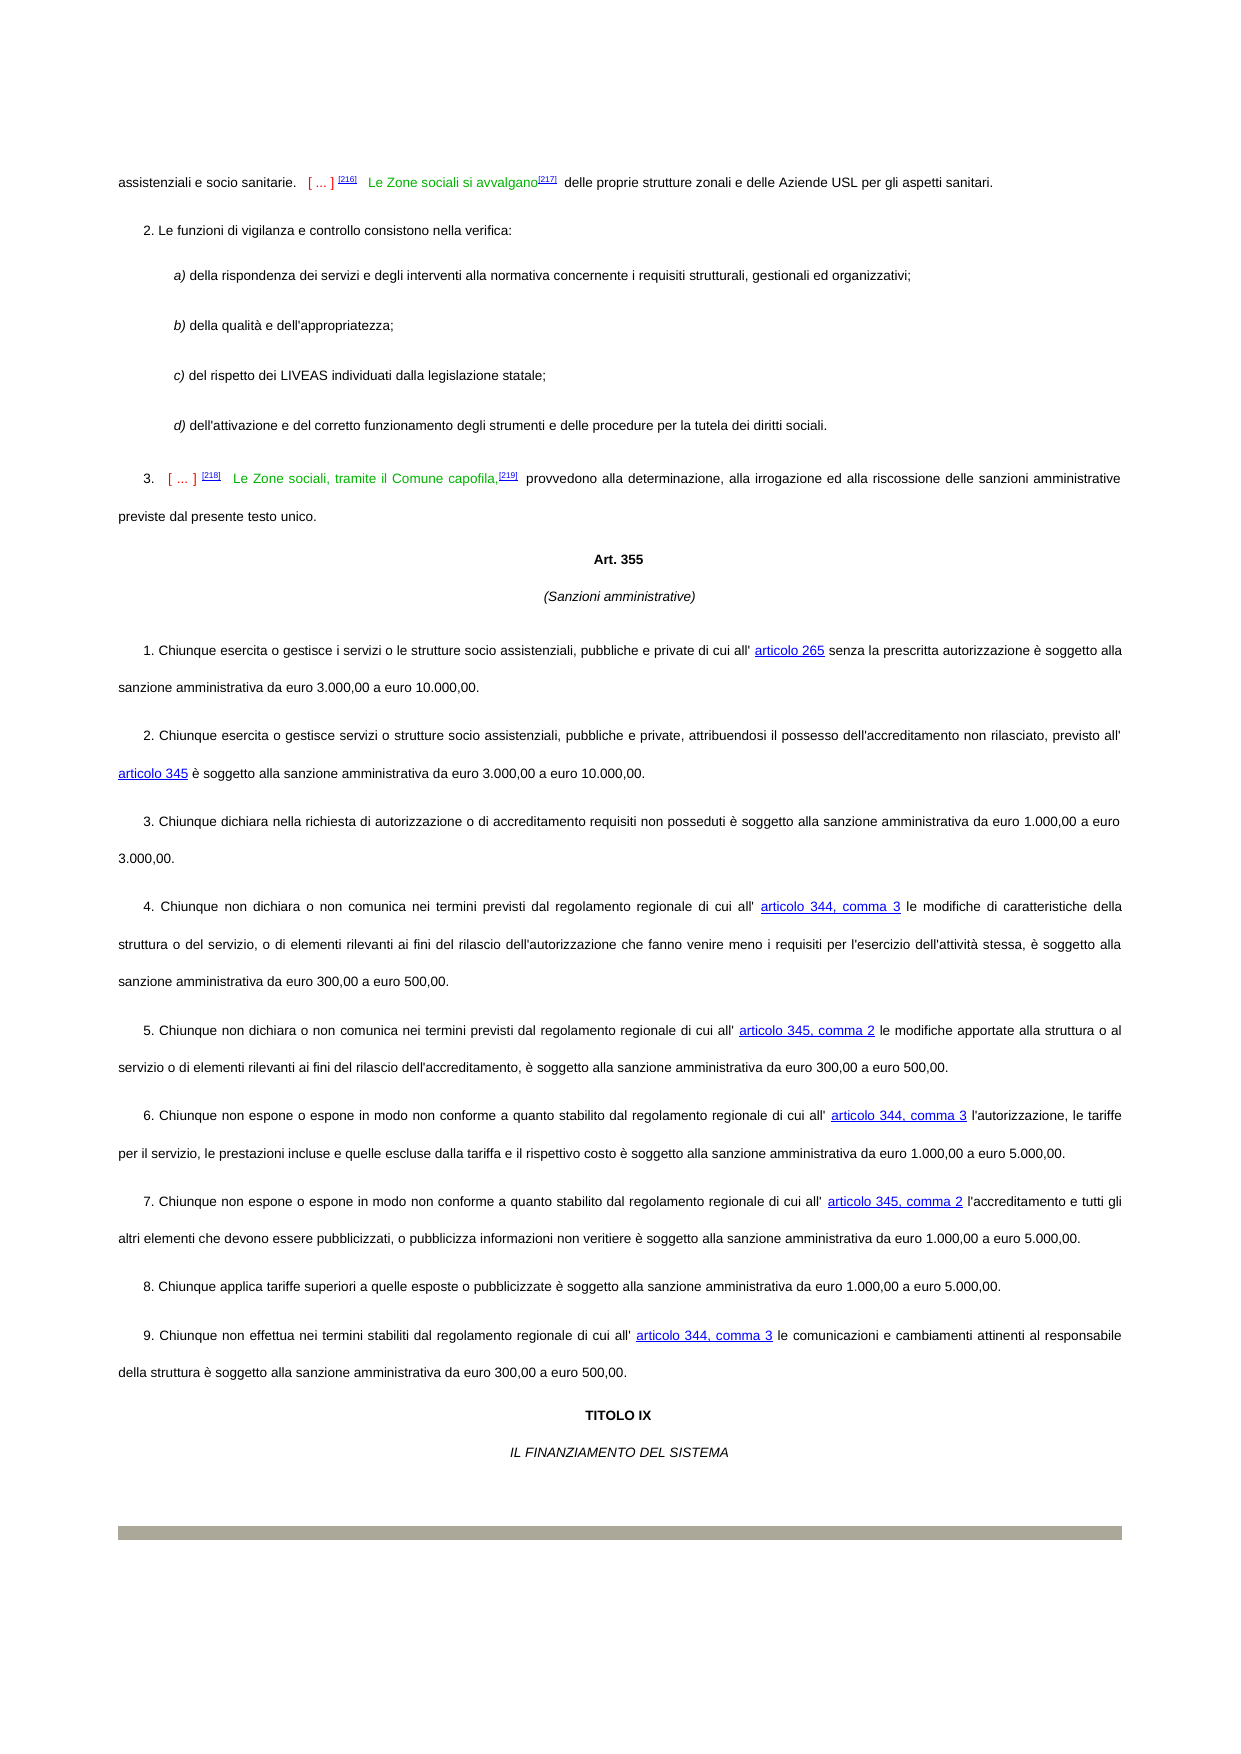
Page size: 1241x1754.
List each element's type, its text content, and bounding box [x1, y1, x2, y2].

table_header assistenziali e socio sanitarie. [ ... ] [216] Le Zone sociali si avvalgano[217] delle proprie strutture zonali e delle Aziende USL per gli aspetti sanitari. 2. Le funzioni di vigilanza e controllo consistono nella verifica: a) della rispondenza dei servizi e degli interventi alla normativa concernente i requisiti strutturali, gestionali ed organizzativi; b) della qualità e dell'appropriatezza; c) del rispetto dei LIVEAS individuati dalla legislazione statale; d) dell'attivazione e del corretto funzionamento degli strumenti e delle procedure per la tutela dei diritti sociali. 3. [ ... ] [218] Le Zone sociali, tramite il Comune capofila,[219] provvedono alla determinazione, alla irrogazione ed alla riscossione delle sanzioni amministrative previste dal presente testo unico. Art. 355 (Sanzioni amministrative) 1. Chiunque esercita o gestisce i servizi o le strutture socio assistenziali, pubbliche e private di cui all' articolo 265 senza la prescritta autorizzazione è soggetto alla sanzione amministrativa da euro 3.000,00 a euro 10.000,00. 2. Chiunque esercita o gestisce servizi o strutture socio assistenziali, pubbliche e private, attribuendosi il possesso dell'accreditamento non rilasciato, previsto all' articolo 345 è soggetto alla sanzione amministrativa da euro 3.000,00 a euro 10.000,00. 3. Chiunque dichiara nella richiesta di autorizzazione o di accreditamento requisiti non posseduti è soggetto alla sanzione amministrativa da euro 1.000,00 a euro 3.000,00. 4. Chiunque non dichiara o non comunica nei termini previsti dal regolamento regionale di cui all' articolo 344, comma 3 le modifiche di caratteristiche della struttura o del servizio, o di elementi rilevanti ai fini del rilascio dell'autorizzazione che fanno venire meno i requisiti per l'esercizio dell'attività stessa, è soggetto alla sanzione amministrativa da euro 300,00 a euro 500,00. 5. Chiunque non dichiara o non comunica nei termini previsti dal regolamento regionale di cui all' articolo 345, comma 2 le modifiche apportate alla struttura o al servizio o di elementi rilevanti ai fini del rilascio dell'accreditamento, è soggetto alla sanzione amministrativa da euro 300,00 a euro 500,00. 6. Chiunque non espone o espone in modo non conforme a quanto stabilito dal regolamento regionale di cui all' articolo 344, comma 3 l'autorizzazione, le tariffe per il servizio, le prestazioni incluse e quelle escluse dalla tariffa e il rispettivo costo è soggetto alla sanzione amministrativa da euro 1.000,00 a euro 5.000,00. 7. Chiunque non espone o espone in modo non conforme a quanto stabilito dal regolamento regionale di cui all' articolo 345, comma 2 l'accreditamento e tutti gli altri elementi che devono essere pubblicizzati, o pubblicizza informazioni non veritiere è soggetto alla sanzione amministrativa da euro 1.000,00 a euro 5.000,00. 8. Chiunque applica tariffe superiori a quelle esposte o pubblicizzate è soggetto alla sanzione amministrativa da euro 1.000,00 a euro 5.000,00. 9. Chiunque non effettua nei termini stabiliti dal regolamento regionale di cui all' articolo 344, comma 3 le comunicazioni e cambiamenti attinenti al responsabile della struttura è soggetto alla sanzione amministrativa da euro 300,00 a euro 500,00. TITOLO IX IL FINANZIAMENTO DEL SISTEMA [118, 148, 1122, 1526]
